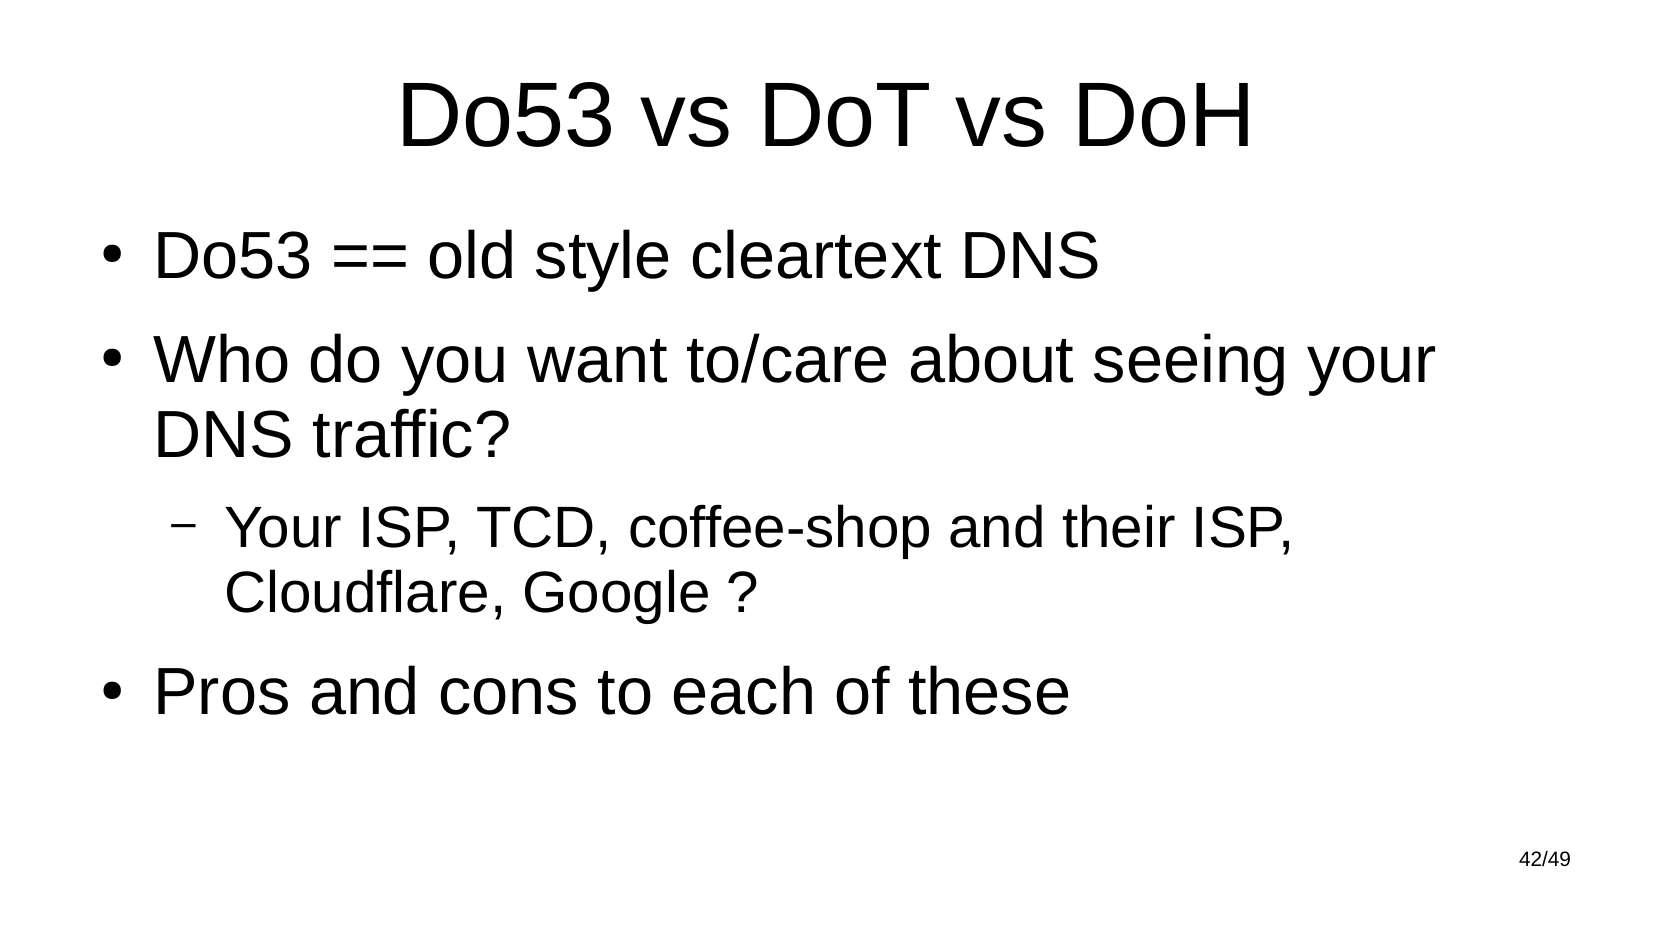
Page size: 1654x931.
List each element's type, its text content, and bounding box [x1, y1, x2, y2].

list Do53 == old style cleartext DNS Who do you want to/care about seeing your DNS traffic? Your ISP, TCD, coffee-shop and their ISP, Cloudflare, Google ? Pros and cons to each of these [82, 217, 1571, 758]
title Do53 vs DoT vs DoH [82, 37, 1571, 193]
